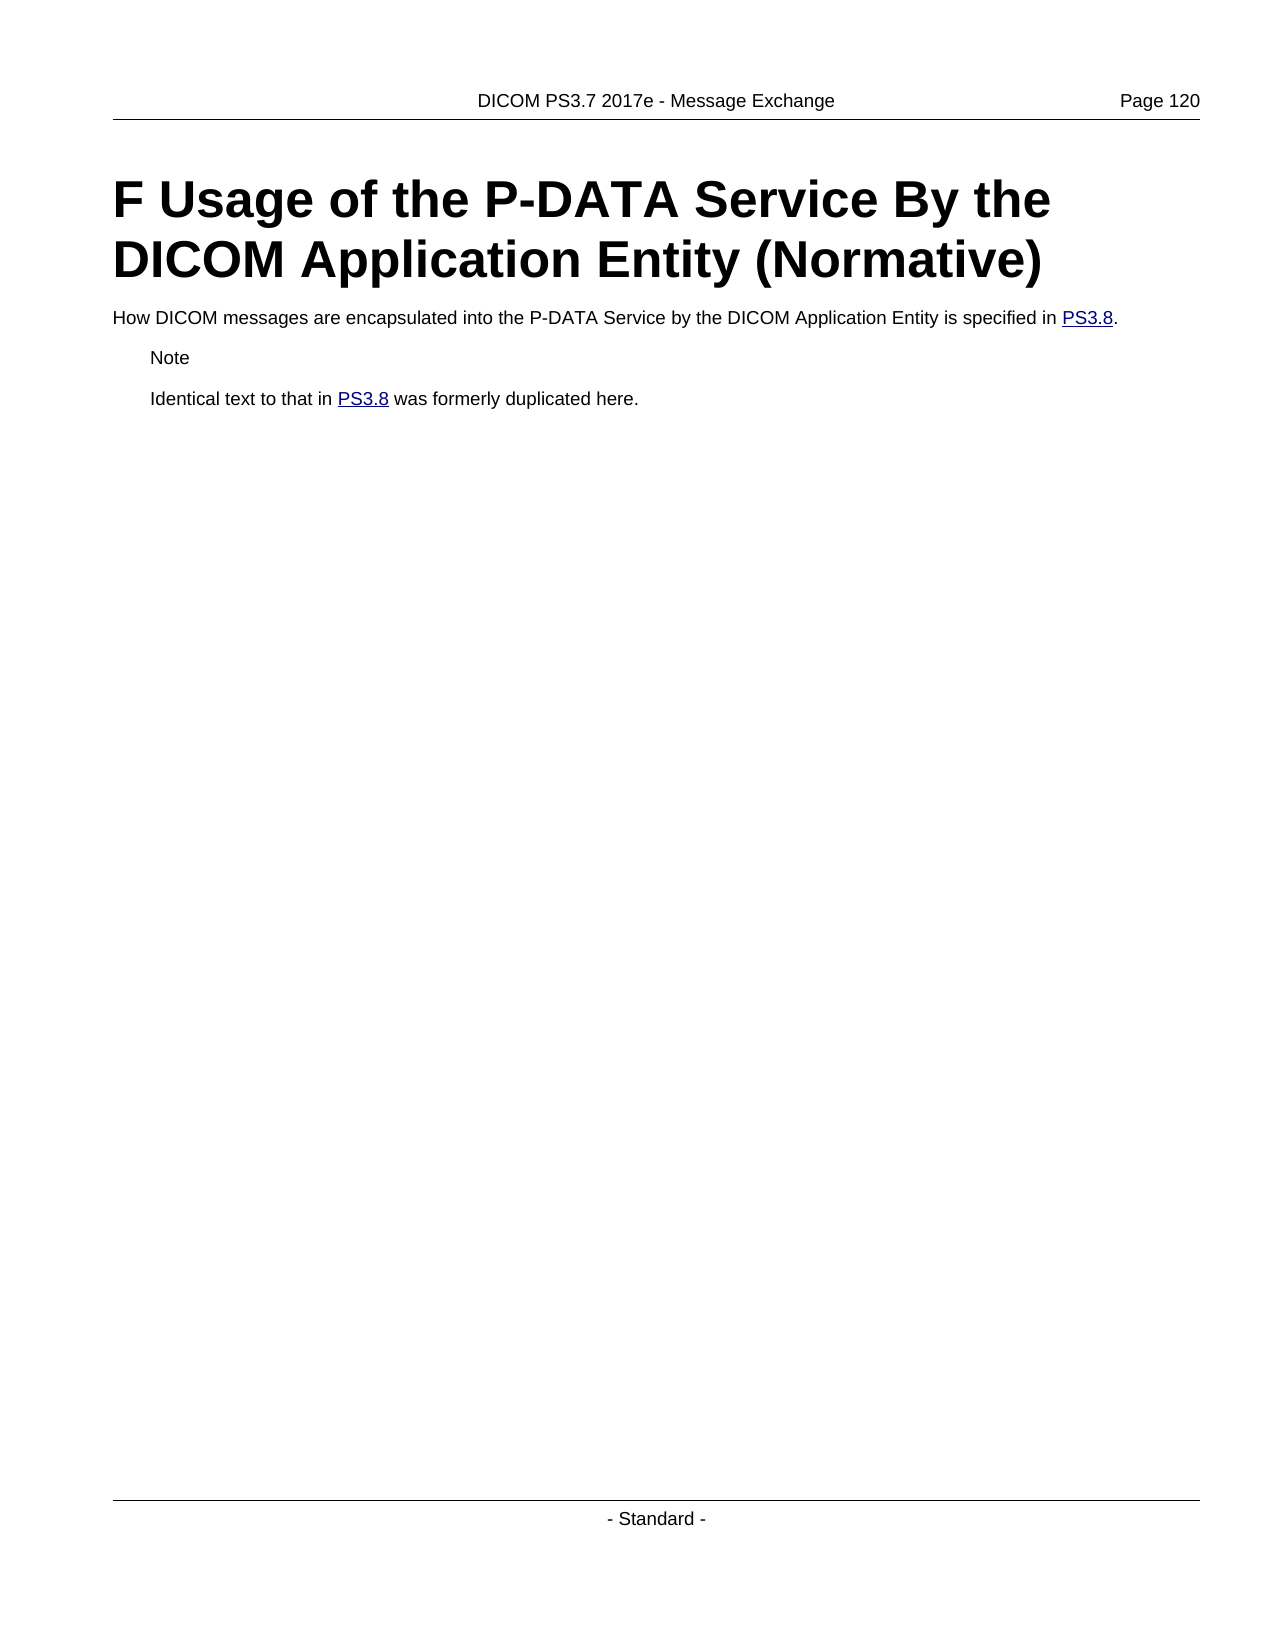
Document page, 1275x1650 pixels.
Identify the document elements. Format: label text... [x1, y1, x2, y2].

text F Usage of the P-DATA Service By the DICOM Application Entity (Normative) [112, 169, 1200, 288]
text Identical text to that in PS3.8 was formerly duplicated here. [150, 387, 1162, 409]
text How DICOM messages are encapsulated into the P-DATA Service by the DICOM Application Entity is specified in PS3.8. [112, 307, 1200, 328]
text Note [150, 347, 1162, 368]
